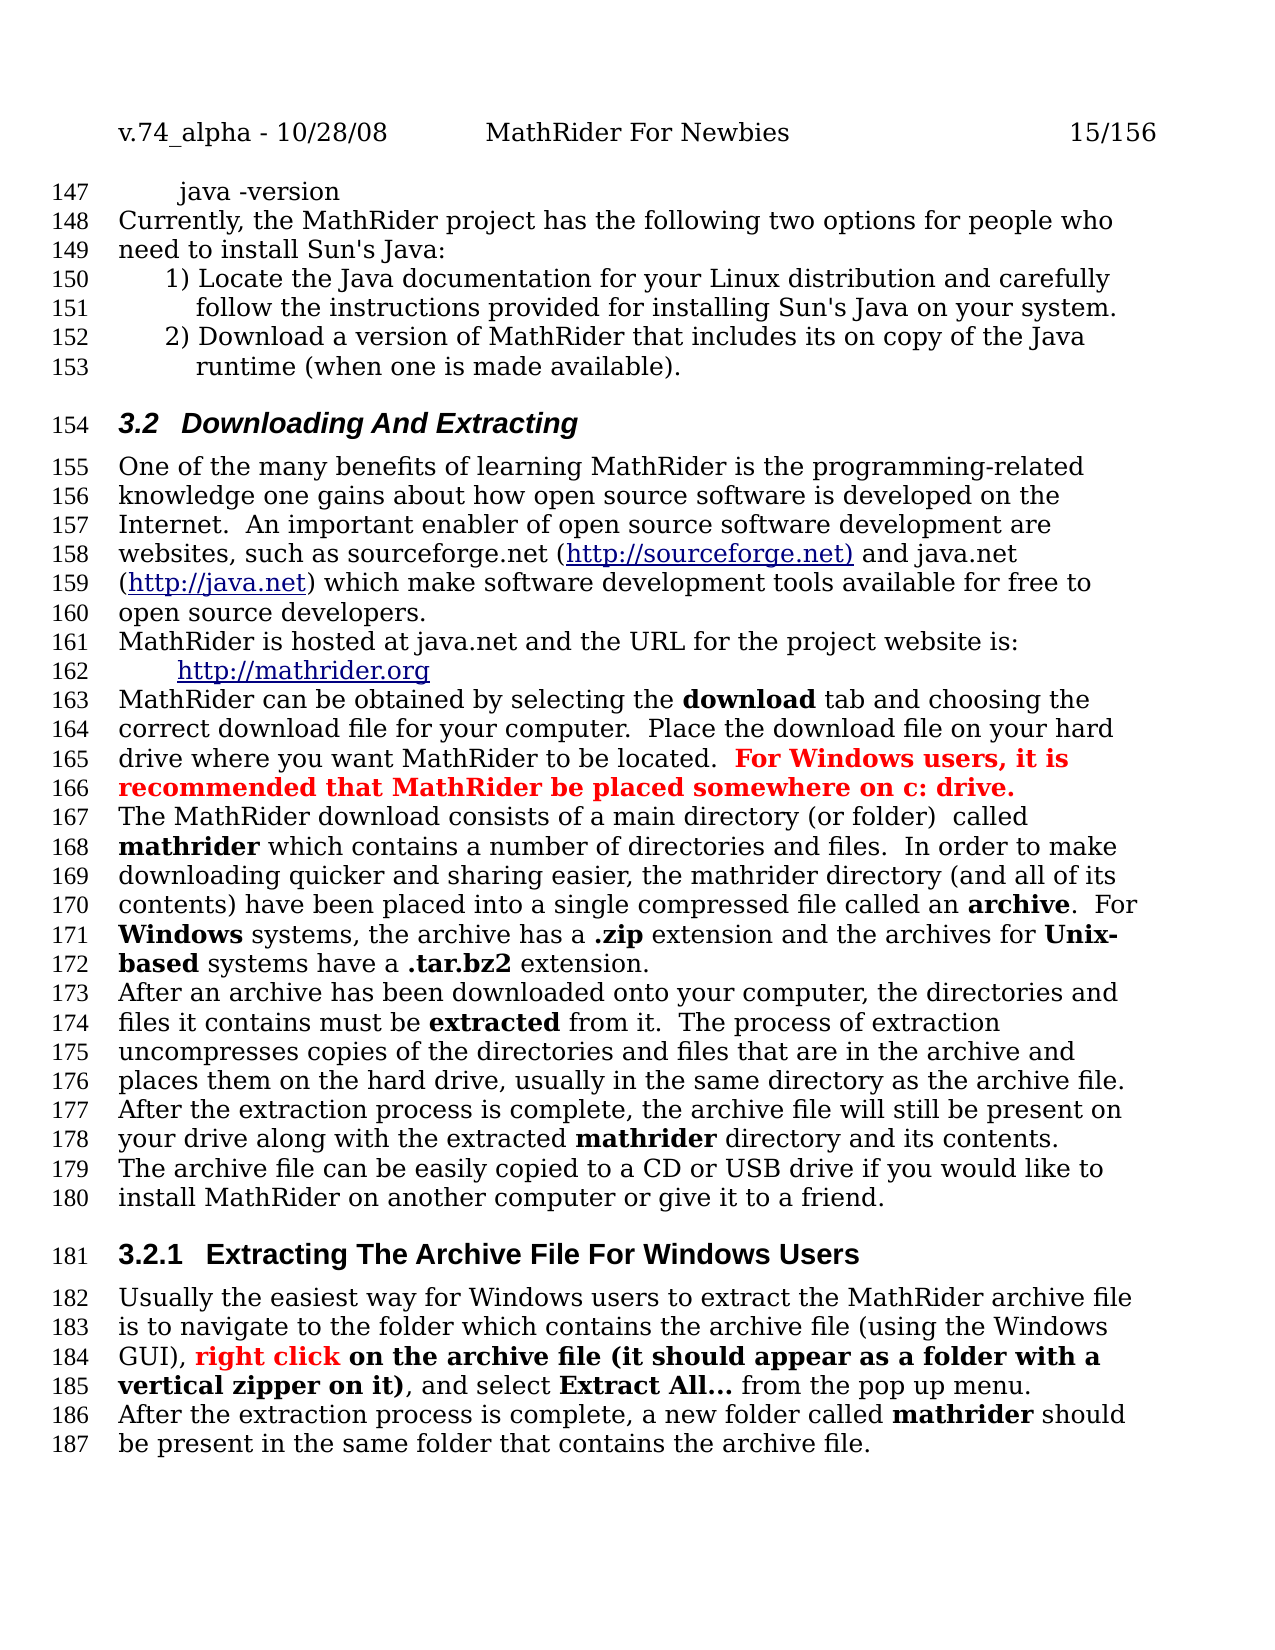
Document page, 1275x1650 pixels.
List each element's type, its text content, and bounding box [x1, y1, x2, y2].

text After the extraction process is complete, a new folder called mathrider should be present in the same folder that contains the archive file. [118, 1400, 1157, 1459]
subtitle Extracting The Archive File For Windows Users [118, 1237, 1157, 1271]
text The MathRider download consists of a main directory (or folder) called mathrider which contains a number of directories and files. In order to make downloading quicker and sharing easier, the mathrider directory (and all of its contents) have been placed into a single compressed file called an archive. For Windows systems, the archive has a .zip extension and the archives for Unix-based systems have a .tar.bz2 extension. [118, 803, 1157, 978]
text 1) Locate the Java documentation for your Linux distribution and carefully follow the instructions provided for installing Sun's Java on your system. [164, 264, 1157, 323]
text MathRider can be obtained by selecting the download tab and choosing the correct download file for your computer. Place the download file on your hard drive where you want MathRider to be located. For Windows users, it is recommended that MathRider be placed somewhere on c: drive. [118, 685, 1157, 803]
text java -version [179, 177, 1157, 206]
text Currently, the MathRider project has the following two options for people who need to install Sun's Java: [118, 206, 1157, 264]
text Usually the easiest way for Windows users to extract the MathRider archive file is to navigate to the folder which contains the archive file (using the Windows GUI), right click on the archive file (it should appear as a folder with a vertical zipper on it), and select Extract All... from the pop up menu. [118, 1283, 1157, 1400]
text http://mathrider.org [177, 656, 1157, 685]
text One of the many benefits of learning MathRider is the programming-related knowledge one gains about how open source software is developed on the Internet. An important enabler of open source software development are websites, such as sourceforge.net (http://sourceforge.net) and java.net (http://java.net) which make software development tools available for free to open source developers. [118, 452, 1157, 627]
text After an archive has been downloaded onto your computer, the directories and files it contains must be extracted from it. The process of extraction uncompresses copies of the directories and files that are in the archive and places them on the hard drive, usually in the same directory as the archive file. After the extraction process is complete, the archive file will still be present on your drive along with the extracted mathrider directory and its contents. [118, 978, 1157, 1154]
text 2) Download a version of MathRider that includes its on copy of the Java runtime (when one is made available). [164, 323, 1157, 381]
text The archive file can be easily copied to a CD or USB drive if you would like to install MathRider on another computer or give it to a friend. [118, 1154, 1157, 1212]
subtitle Downloading And Extracting [118, 406, 1157, 439]
text MathRider is hosted at java.net and the URL for the project website is: [118, 627, 1157, 656]
